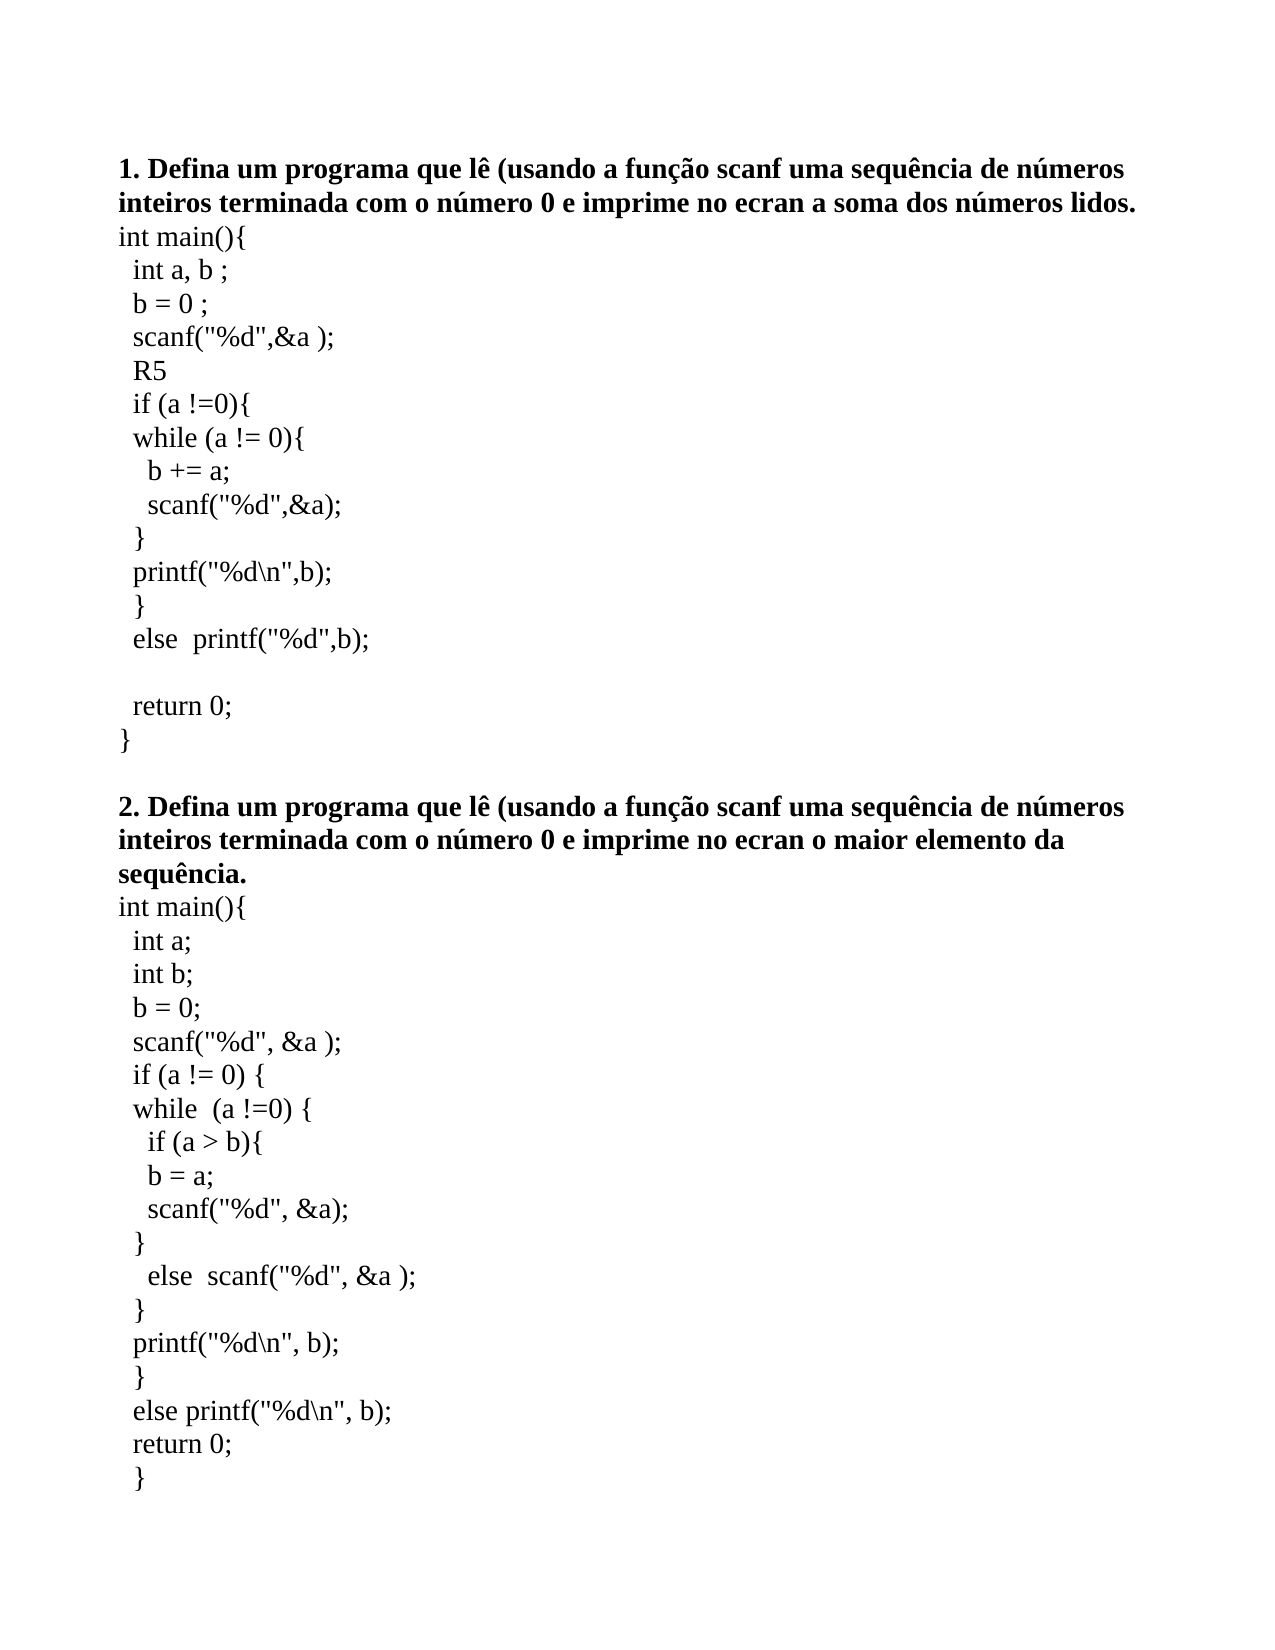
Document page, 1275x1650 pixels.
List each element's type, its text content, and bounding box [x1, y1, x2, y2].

text } [118, 1460, 1157, 1493]
text int a, b ; [118, 252, 1157, 286]
text return 0; [118, 688, 1157, 722]
text R5 [118, 353, 1157, 386]
text scanf("%d",&a ); [118, 319, 1157, 353]
text else printf("%d\n", b); [118, 1393, 1157, 1426]
text } [118, 1225, 1157, 1258]
text if (a !=0){ [118, 386, 1157, 420]
text } [118, 1359, 1157, 1393]
text if (a > b){ [118, 1124, 1157, 1158]
text } [118, 588, 1157, 621]
text return 0; [118, 1426, 1157, 1460]
text else printf("%d",b); [118, 621, 1157, 655]
text int a; [118, 923, 1157, 957]
text } [118, 1292, 1157, 1326]
text 2. Defina um programa que lê (usando a função scanf uma sequência de números inteiros terminada com o número 0 e imprime no ecran o maior elemento da sequência. [118, 789, 1157, 889]
text } [118, 521, 1157, 554]
text } [118, 722, 1157, 755]
text scanf("%d", &a); [118, 1191, 1157, 1225]
text int b; [118, 957, 1157, 990]
text b += a; [118, 453, 1157, 487]
text while (a !=0) { [118, 1091, 1157, 1124]
text scanf("%d",&a); [118, 487, 1157, 521]
text int main(){ [118, 219, 1157, 252]
text b = 0; [118, 990, 1157, 1024]
text 1. Defina um programa que lê (usando a função scanf uma sequência de números inteiros terminada com o número 0 e imprime no ecran a soma dos números lidos. [118, 152, 1157, 219]
text if (a != 0) { [118, 1057, 1157, 1091]
text b = 0 ; [118, 286, 1157, 319]
text int main(){ [118, 889, 1157, 923]
text b = a; [118, 1158, 1157, 1191]
text printf("%d\n",b); [118, 554, 1157, 588]
text scanf("%d", &a ); [118, 1024, 1157, 1057]
text while (a != 0){ [118, 420, 1157, 453]
text printf("%d\n", b); [118, 1326, 1157, 1359]
text else scanf("%d", &a ); [118, 1258, 1157, 1292]
